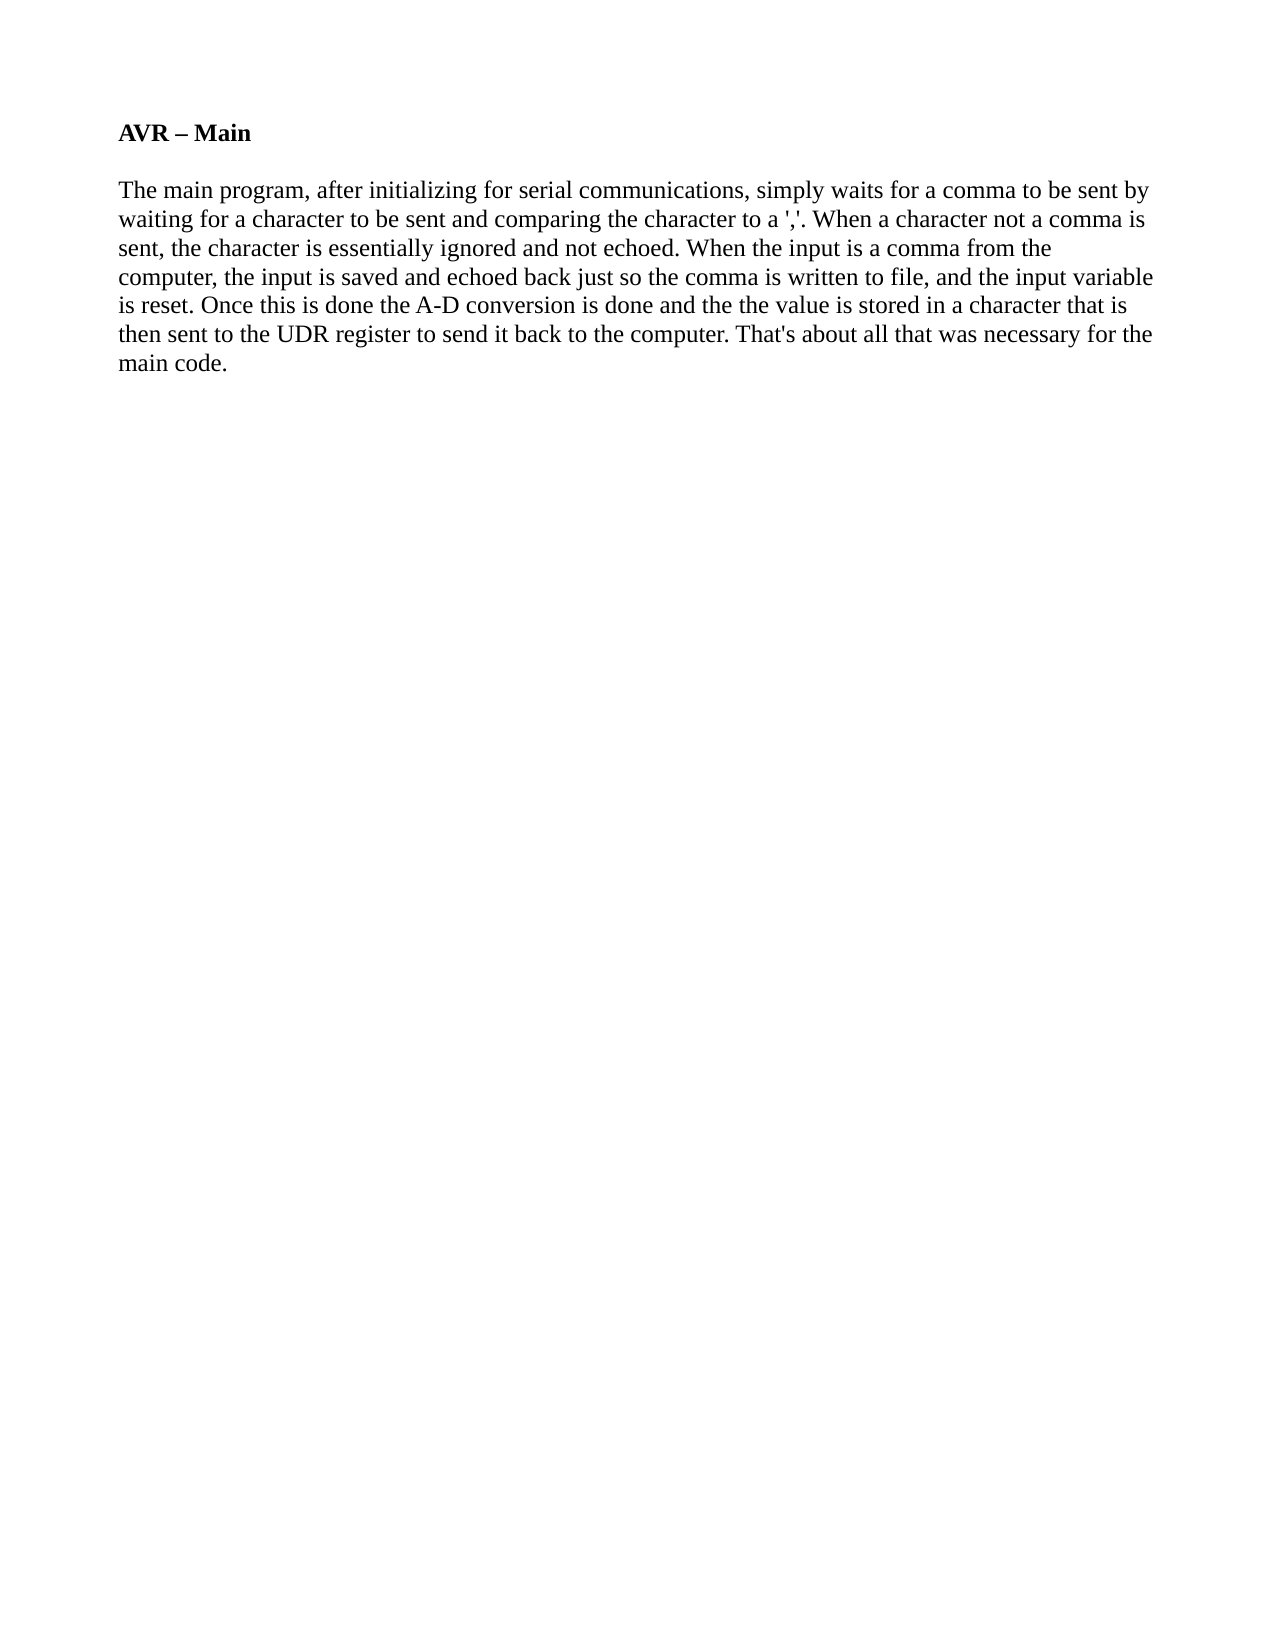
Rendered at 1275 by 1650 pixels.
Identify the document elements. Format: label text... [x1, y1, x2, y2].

text The main program, after initializing for serial communications, simply waits for a comma to be sent by waiting for a character to be sent and comparing the character to a ','. When a character not a comma is sent, the character is essentially ignored and not echoed. When the input is a comma from the computer, the input is saved and echoed back just so the comma is written to file, and the input variable is reset. Once this is done the A-D conversion is done and the the value is stored in a character that is then sent to the UDR register to send it back to the computer. That's about all that was necessary for the main code. [118, 176, 1157, 377]
text AVR – Main [118, 118, 1157, 147]
